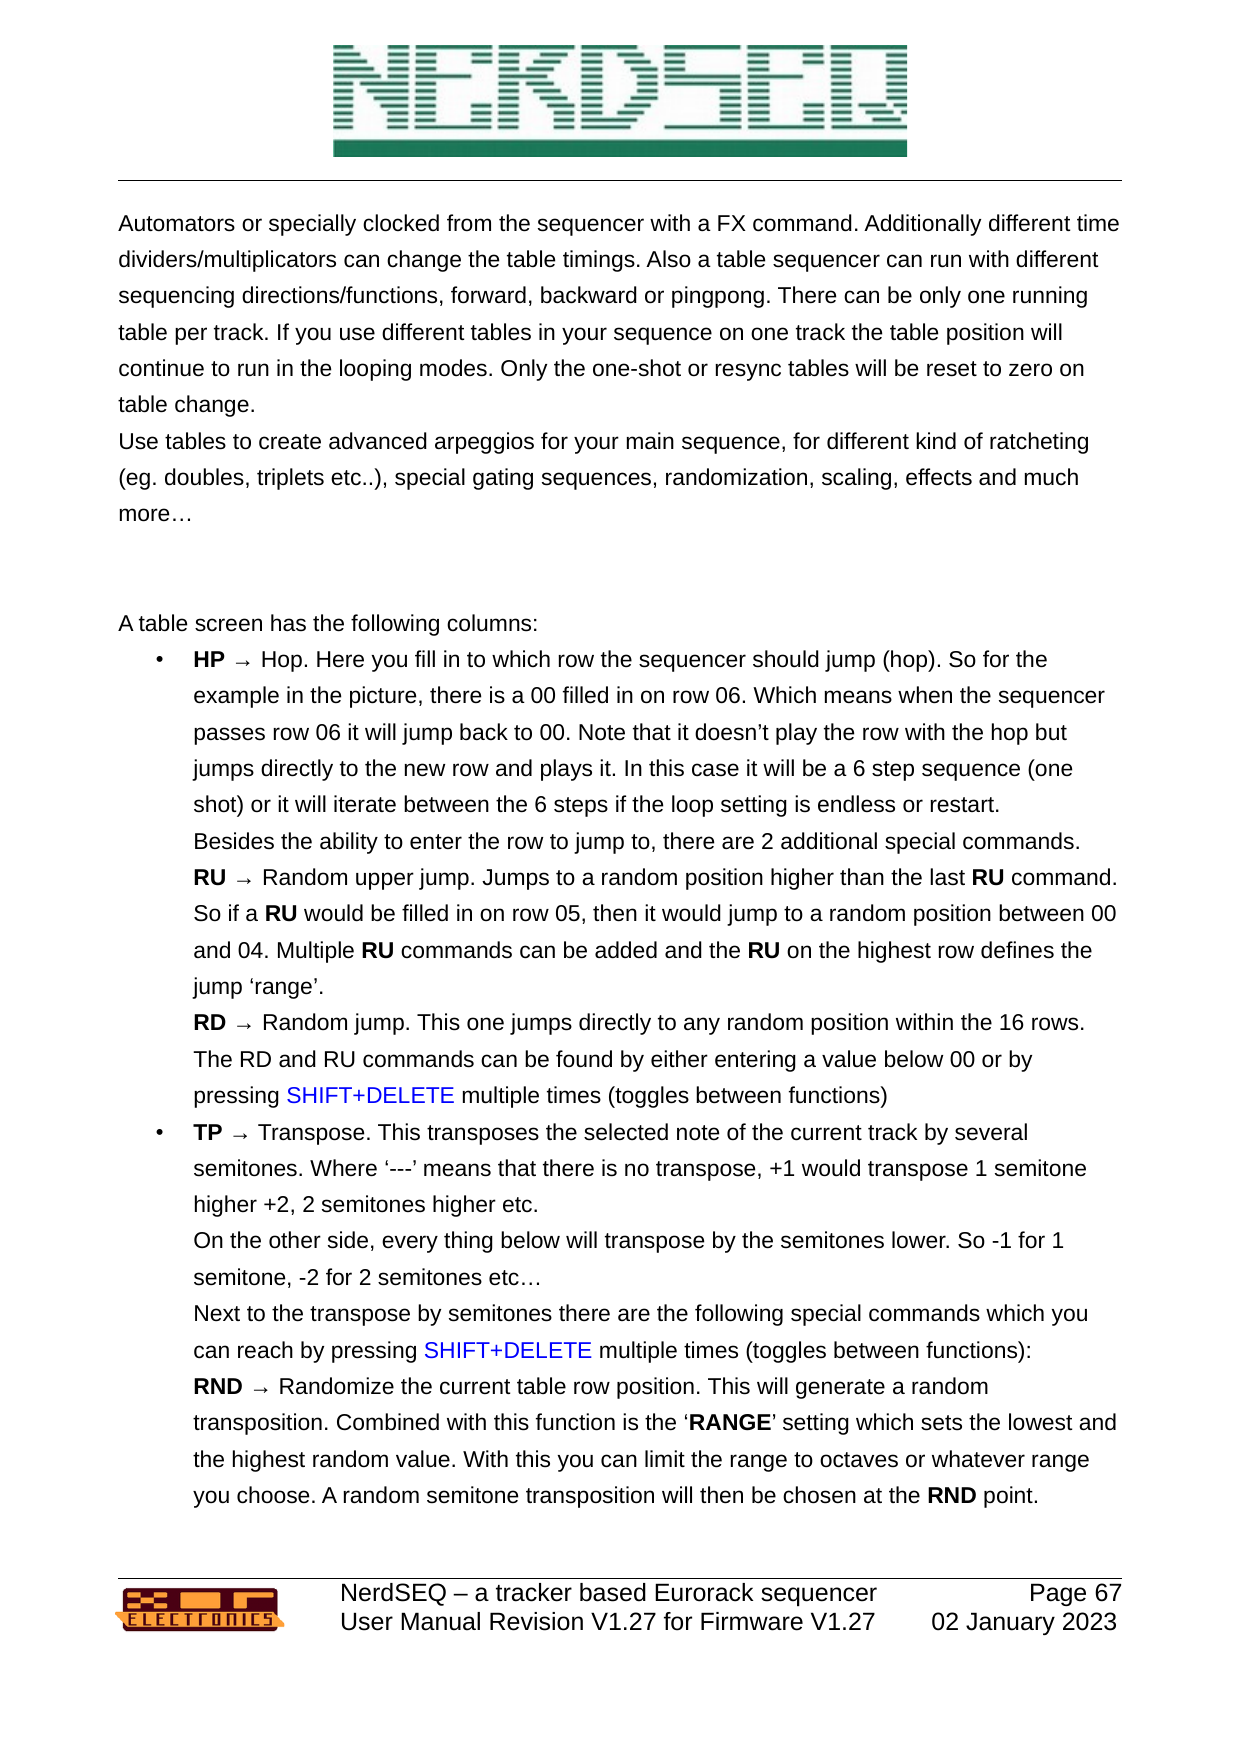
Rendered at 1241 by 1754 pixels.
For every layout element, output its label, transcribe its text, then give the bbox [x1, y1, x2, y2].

list RU → Random upper jump. Jumps to a random position higher than the last RU command. [156, 864, 1122, 890]
list The RD and RU commands can be found by either entering a value below 00 or by pressing SHIFT+DELETE multiple times (toggles between functions) [156, 1046, 1122, 1108]
list Besides the ability to enter the row to jump to, there are 2 additional special commands. [156, 828, 1122, 854]
list RD → Random jump. This one jumps directly to any random position within the 16 rows. [156, 1009, 1122, 1036]
list So if a RU would be filled in on row 05, then it would jump to a random position between 00 and 04. Multiple RU commands can be added and the RU on the highest row defines the jump ‘range’. [156, 900, 1122, 999]
text Use tables to create advanced arpeggios for your main sequence, for different kind of ratcheting (eg. doubles, triplets etc..), special gating sequences, randomization, scaling, effects and much more… [118, 428, 1122, 527]
picture [333, 45, 908, 157]
list Next to the transpose by semitones there are the following special commands which you can reach by pressing SHIFT+DELETE multiple times (toggles between functions): [156, 1300, 1122, 1363]
list TP → Transpose. This transposes the selected note of the current track by several semitones. Where ‘---’ means that there is no transpose, +1 would transpose 1 semitone higher +2, 2 semitones higher etc. On the other side, every thing below will transpose by the semitones lower. So -1 for 1 semitone, -2 for 2 semitones etc… [156, 1118, 1122, 1290]
list HP → Hop. Here you fill in to which row the sequencer should jump (hop). So for the example in the picture, there is a 00 filled in on row 06. Which means when the sequencer passes row 06 it will jump back to 00. Note that it doesn’t play the row with the hop but jumps directly to the new row and plays it. In this case it will be a 6 step sequence (one shot) or it will iterate between the 6 steps if the loop setting is endless or restart. [156, 646, 1122, 818]
text Automators or specially clocked from the sequencer with a FX command. Additionally different time dividers/multiplicators can change the table timings. Also a table sequencer can run with different sequencing directions/functions, forward, backward or pingpong. There can be only one running table per track. If you use different tables in your sequence on one track the table position will continue to run in the looping modes. Only the one-shot or resync tables will be reset to zero on table change. [118, 209, 1122, 418]
text A table screen has the following columns: [118, 609, 1122, 636]
picture [115, 1584, 285, 1634]
list RND → Randomize the current table row position. This will generate a random transposition. Combined with this function is the ‘RANGE’ setting which sets the lowest and the highest random value. With this you can limit the range to octaves or whatever range you choose. A random semitone transposition will then be chosen at the RND point. [156, 1373, 1122, 1508]
